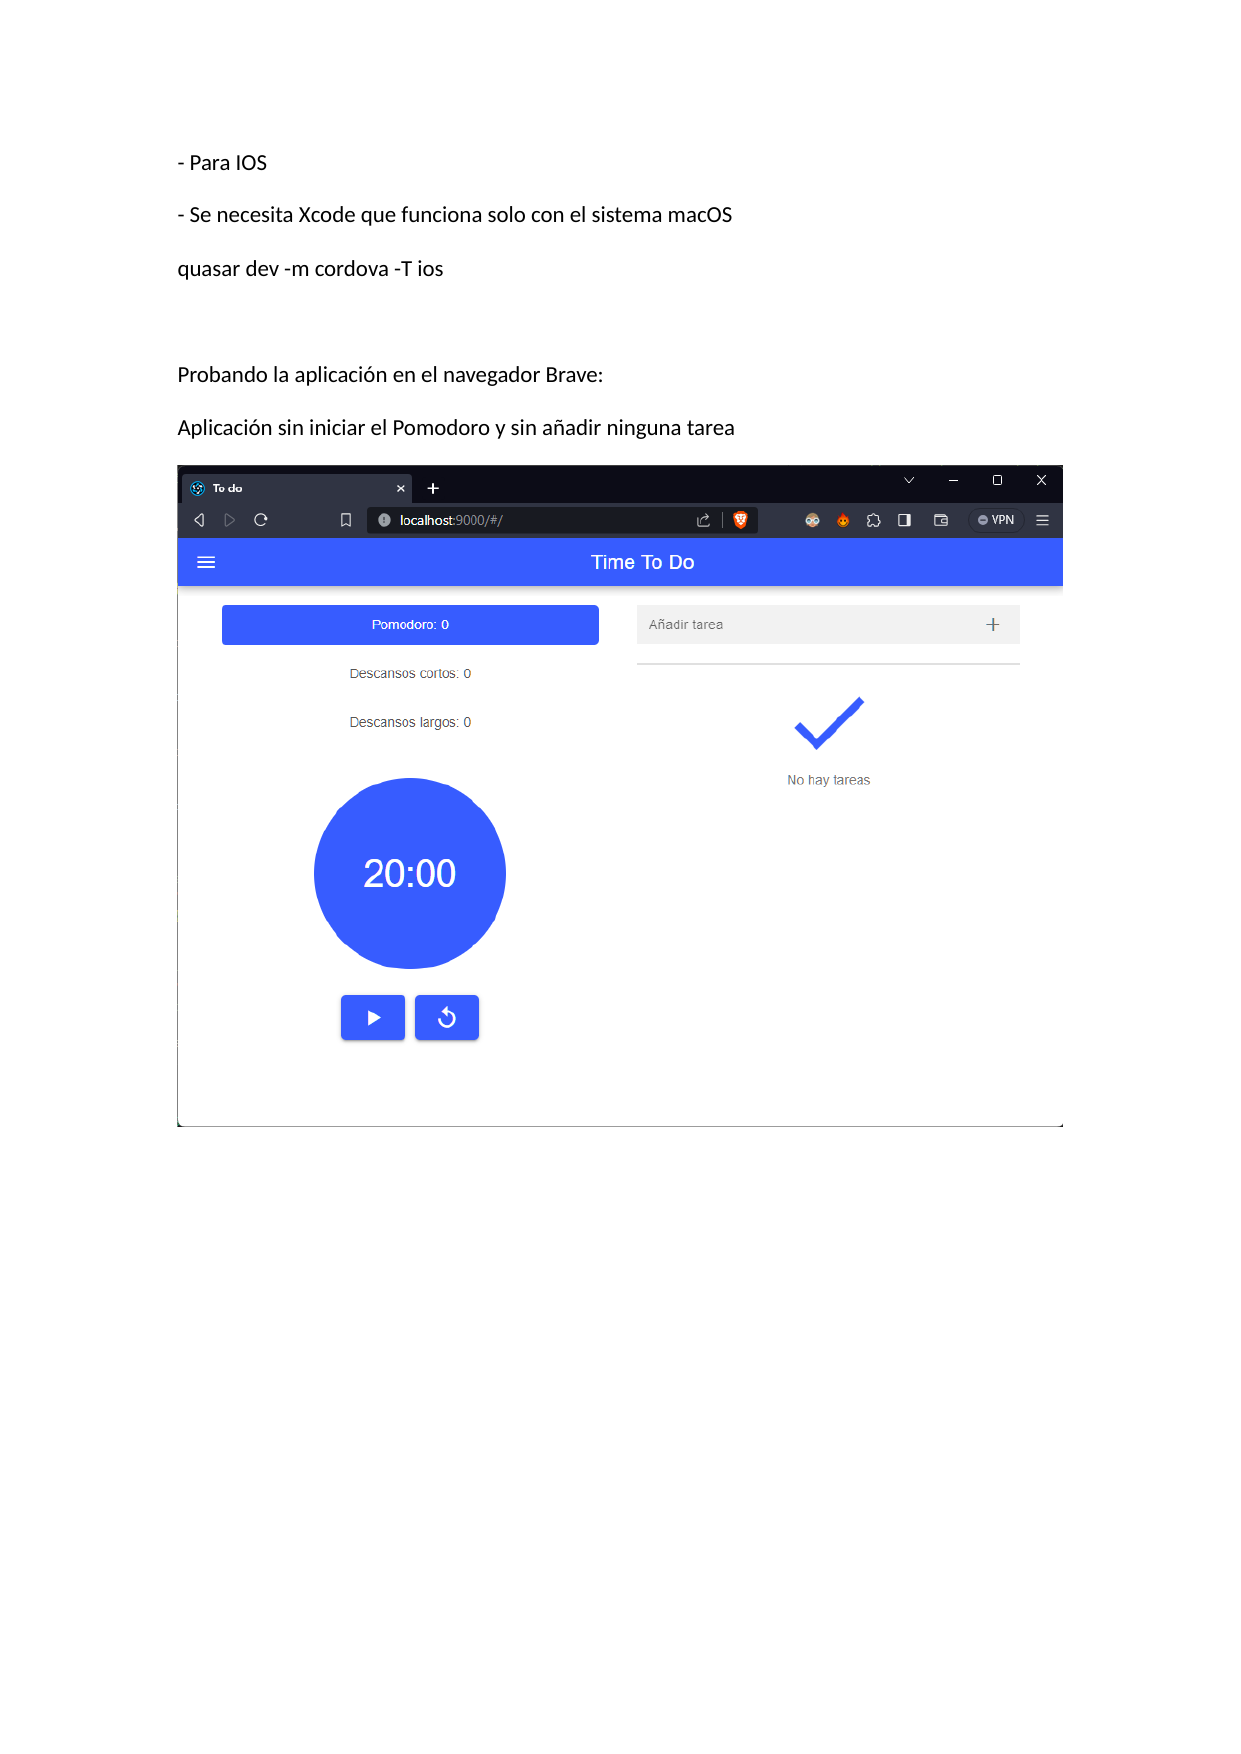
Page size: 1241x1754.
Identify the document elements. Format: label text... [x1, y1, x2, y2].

text Aplicación sin iniciar el Pomodoro y sin añadir ninguna tarea [177, 413, 1063, 441]
picture [177, 465, 1063, 1127]
text quasar dev -m cordova -T ios [177, 254, 1063, 282]
text - Se necesita Xcode que funciona solo con el sistema macOS [177, 201, 1063, 229]
text - Para IOS [177, 148, 1063, 176]
text Probando la aplicación en el navegador Brave: [177, 360, 1063, 388]
